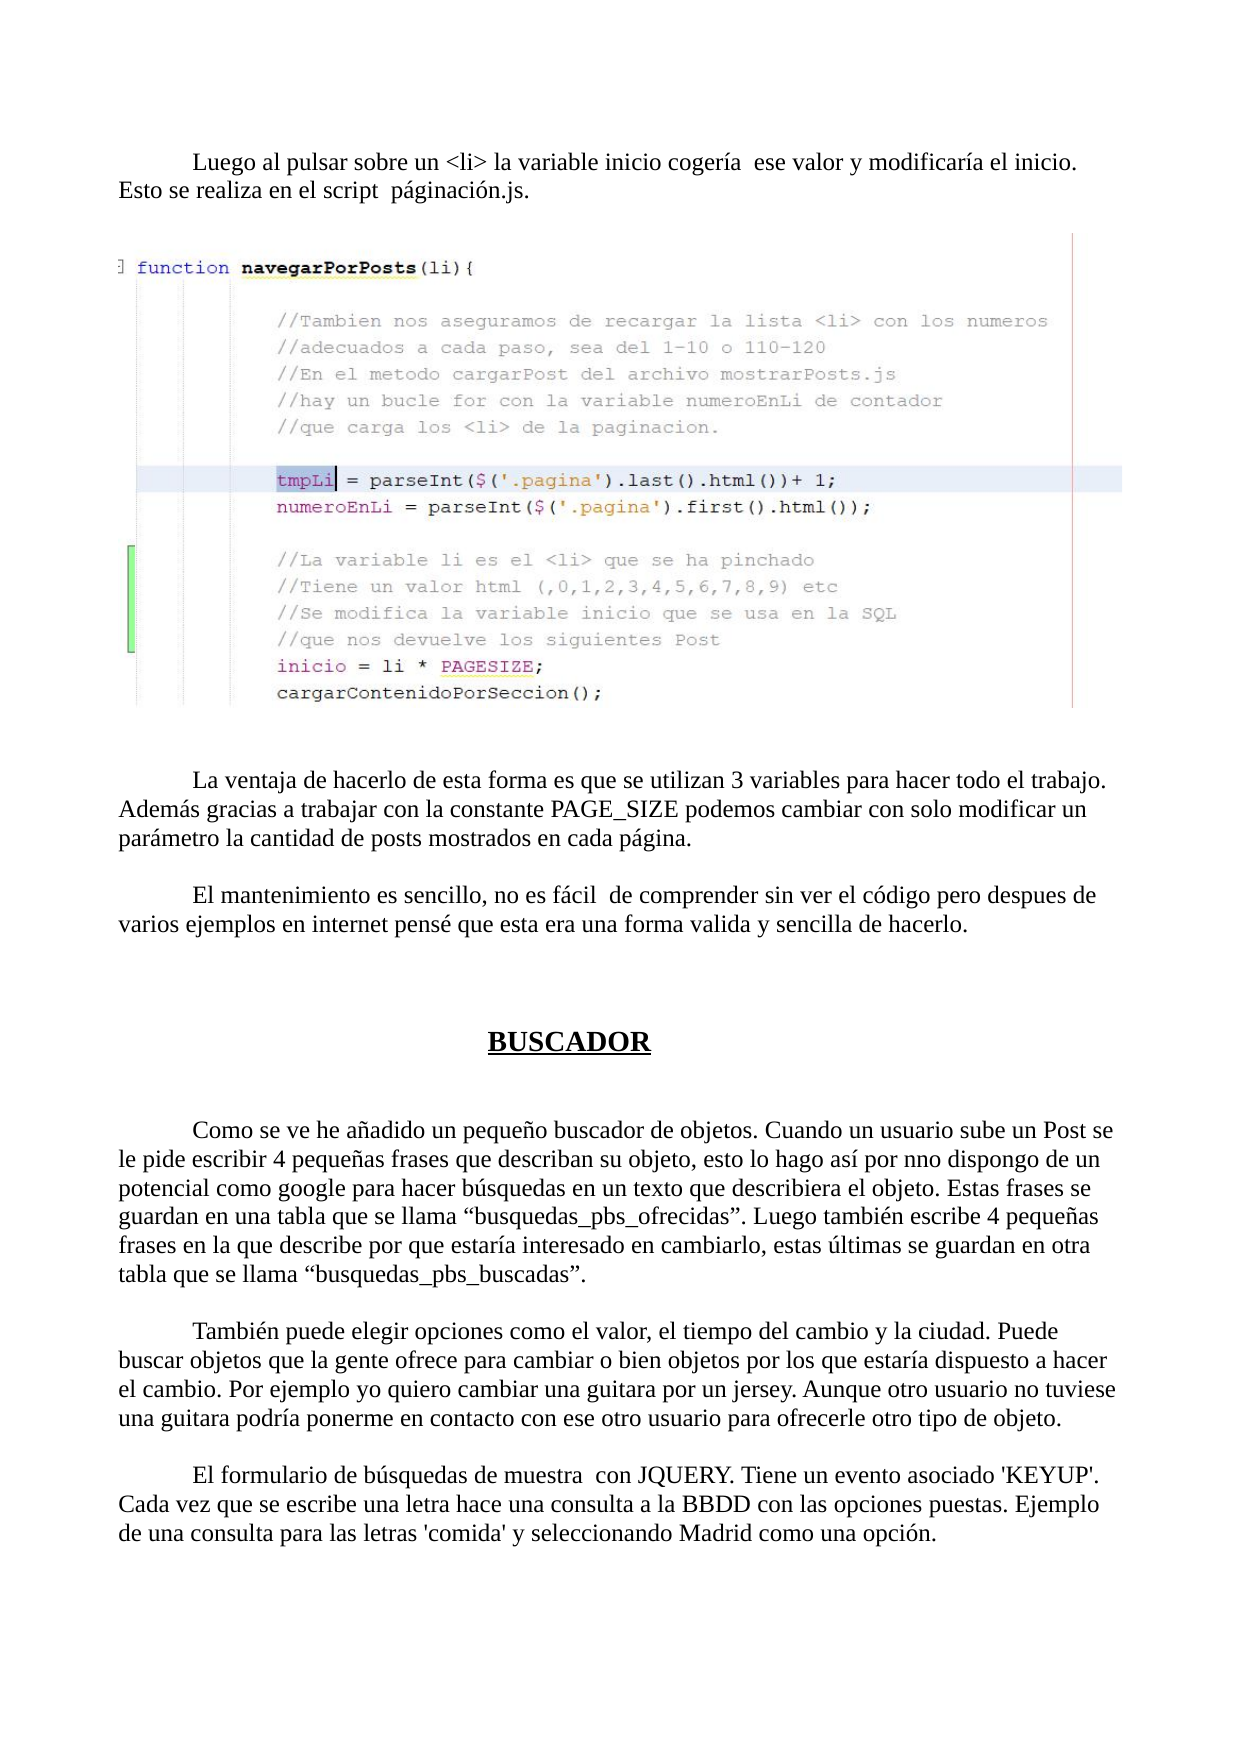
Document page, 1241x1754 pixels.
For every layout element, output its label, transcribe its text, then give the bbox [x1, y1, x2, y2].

text También puede elegir opciones como el valor, el tiempo del cambio y la ciudad. Puede buscar objetos que la gente ofrece para cambiar o bien objetos por los que estaría dispuesto a hacer el cambio. Por ejemplo yo quiero cambiar una guitara por un jersey. Aunque otro usuario no tuviese una guitara podría ponerme en contacto con ese otro usuario para ofrecerle otro tipo de objeto. [118, 1316, 1122, 1431]
text El mantenimiento es sencillo, no es fácil de comprender sin ver el código pero despues de varios ejemplos en internet pensé que esta era una forma valida y sencilla de hacerlo. [118, 880, 1122, 938]
text Además gracias a trabajar con la constante PAGE_SIZE podemos cambiar con solo modificar un parámetro la cantidad de posts mostrados en cada página. [118, 794, 1122, 852]
text Luego al pulsar sobre un <li> la variable inicio cogería ese valor y modificaría el inicio. Esto se realiza en el script páginación.js. [118, 147, 1122, 204]
picture [118, 233, 1123, 708]
text El formulario de búsquedas de muestra con JQUERY. Tiene un evento asociado 'KEYUP'. Cada vez que se escribe una letra hace una consulta a la BBDD con las opciones puestas. Ejemplo de una consulta para las letras 'comida' y seleccionando Madrid como una opción. [118, 1460, 1122, 1546]
text BUSCADOR [118, 1024, 1122, 1058]
text La ventaja de hacerlo de esta forma es que se utilizan 3 variables para hacer todo el trabajo. [118, 765, 1122, 794]
text Como se ve he añadido un pequeño buscador de objetos. Cuando un usuario sube un Post se le pide escribir 4 pequeñas frases que describan su objeto, esto lo hago así por nno dispongo de un potencial como google para hacer búsquedas en un texto que describiera el objeto. Estas frases se guardan en una tabla que se llama “busquedas_pbs_ofrecidas”. Luego también escribe 4 pequeñas frases en la que describe por que estaría interesado en cambiarlo, estas últimas se guardan en otra tabla que se llama “busquedas_pbs_buscadas”. [118, 1115, 1122, 1288]
